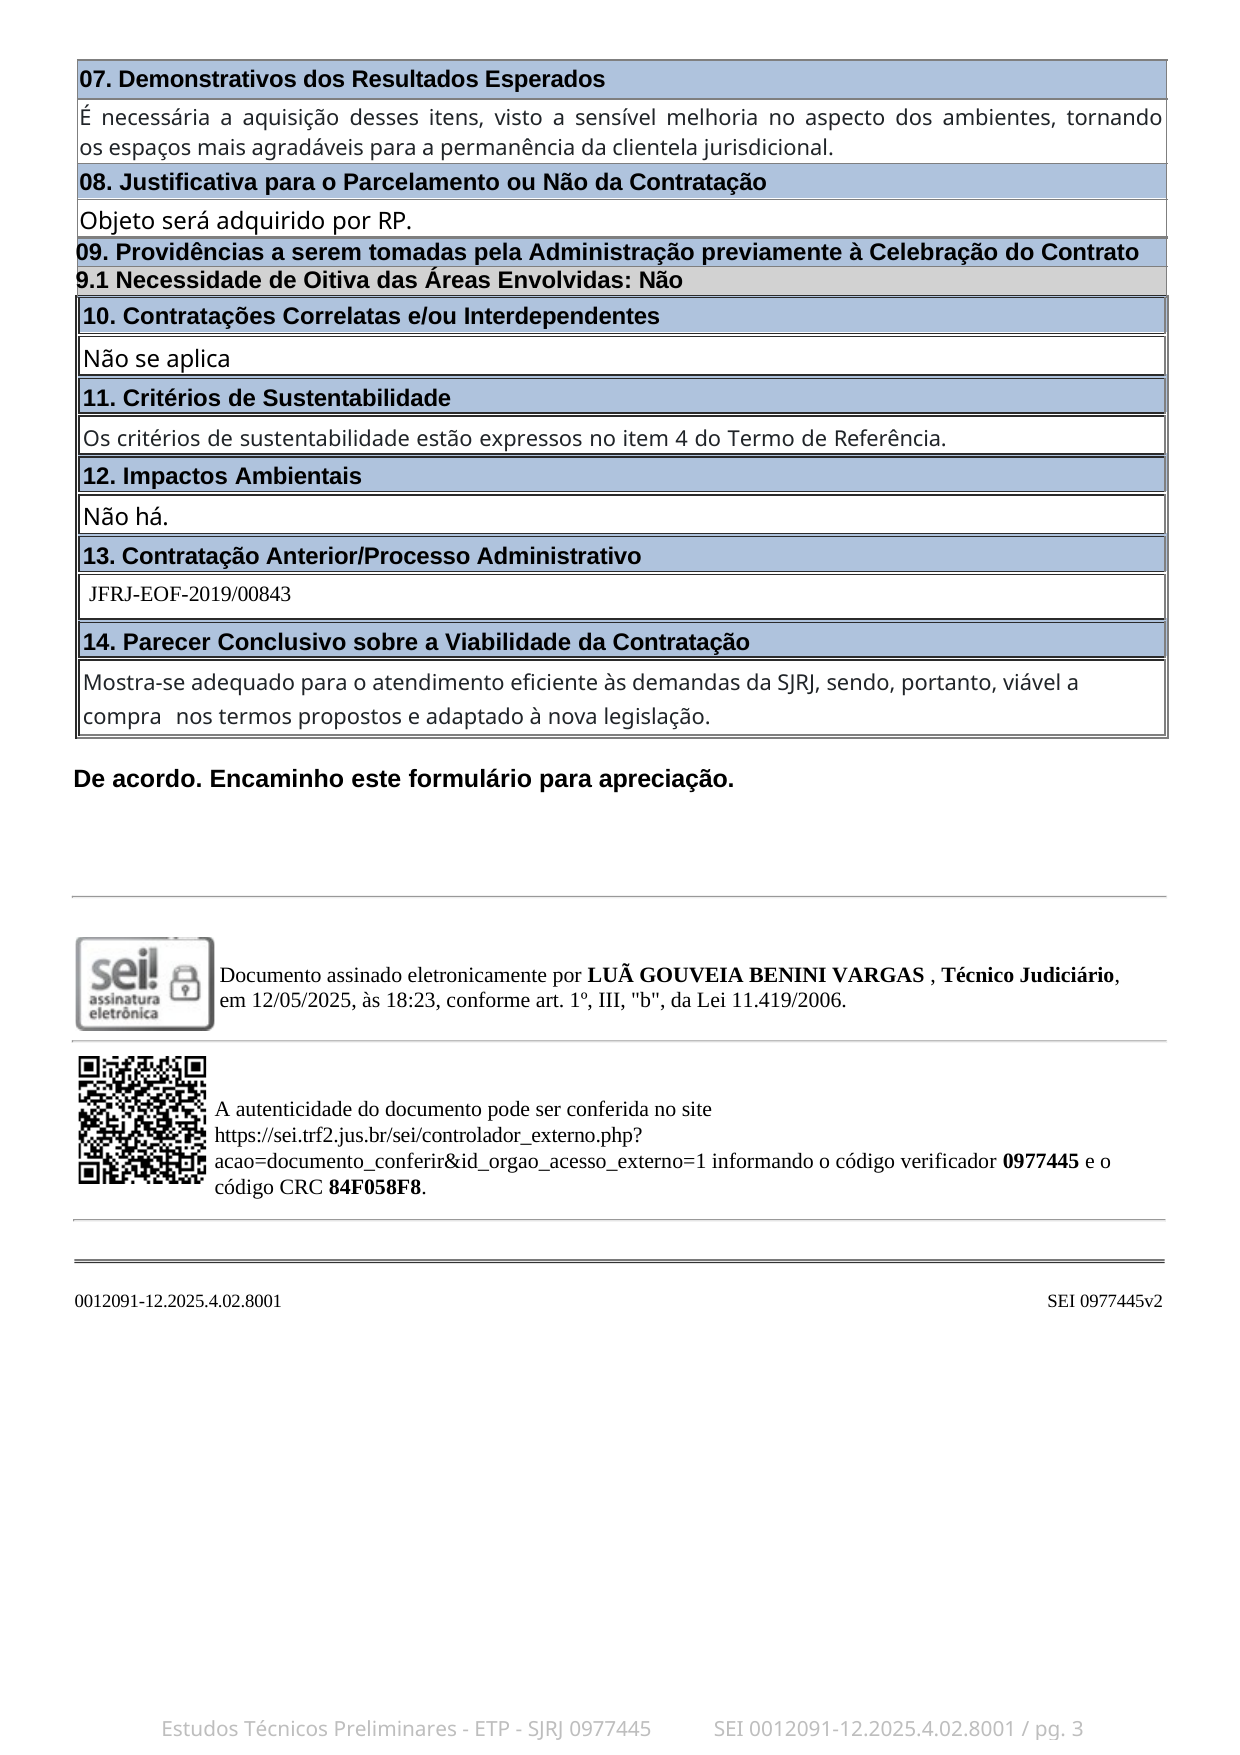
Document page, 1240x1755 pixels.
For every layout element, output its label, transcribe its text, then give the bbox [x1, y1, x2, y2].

table_header 07. Demonstrativos dos Resultados Esperados [78, 61, 1166, 98]
table_cell 08. Justificativa para o Parcelamento ou Não da Contratação [78, 164, 1166, 198]
text Documento assinado eletronicamente por LUÃ GOUVEIA BENINI VARGAS , Técnico Judiciário, em 12/05/2025, às 18:23, conforme art. 1º, III, "b", da Lei 11.419/2006. [219, 962, 1134, 1013]
table_cell É necessária a aquisição desses itens, visto a sensível melhoria no aspecto dos ambientes, tornando os espaços mais agradáveis para a permanência da clientela jurisdicional. [78, 100, 1166, 162]
text A autenticidade do documento pode ser conferida no site https://sei.trf2.jus.br/sei/controlador_externo.php? acao=documento_conferir&id_orgao_acesso_externo=1 informando o código verificador 0977445 e o código CRC 84F058F8. [214, 1096, 1134, 1199]
text De acordo. Encaminho este formulário para apreciação. [73, 764, 1225, 793]
table_cell 10. Contratações Correlatas e/ou Interdependentes [80, 298, 1164, 332]
table_cell 12. Impactos Ambientais [80, 458, 1164, 491]
table_cell Mostra-se adequado para o atendimento eficiente às demandas da SJRJ, sendo, portanto, viável a compra nos termos propostos e adaptado à nova legislação. [80, 661, 1164, 734]
table_cell 11. Critérios de Sustentabilidade [80, 379, 1164, 412]
table_cell Os critérios de sustentabilidade estão expressos no item 4 do Termo de Referência. [80, 417, 1164, 453]
table_cell Não se aplica [80, 337, 1164, 374]
table_cell 14. Parecer Conclusivo sobre a Viabilidade da Contratação [80, 623, 1164, 656]
table_cell 13. Contratação Anterior/Processo Administrativo [80, 537, 1164, 571]
table_cell Não há. [80, 496, 1164, 533]
table_cell 9.1 Necessidade de Oitiva das Áreas Envolvidas: Não [78, 267, 1166, 295]
text 0012091-12.2025.4.02.8001 SEI 0977445v2 [74, 1290, 1225, 1311]
table_cell 09. Providências a serem tomadas pela Administração previamente à Celebração do Contrato [78, 239, 1166, 266]
table_cell JFRJ-EOF-2019/00843 [80, 575, 1164, 618]
table_cell Objeto será adquirido por RP. [78, 200, 1166, 236]
